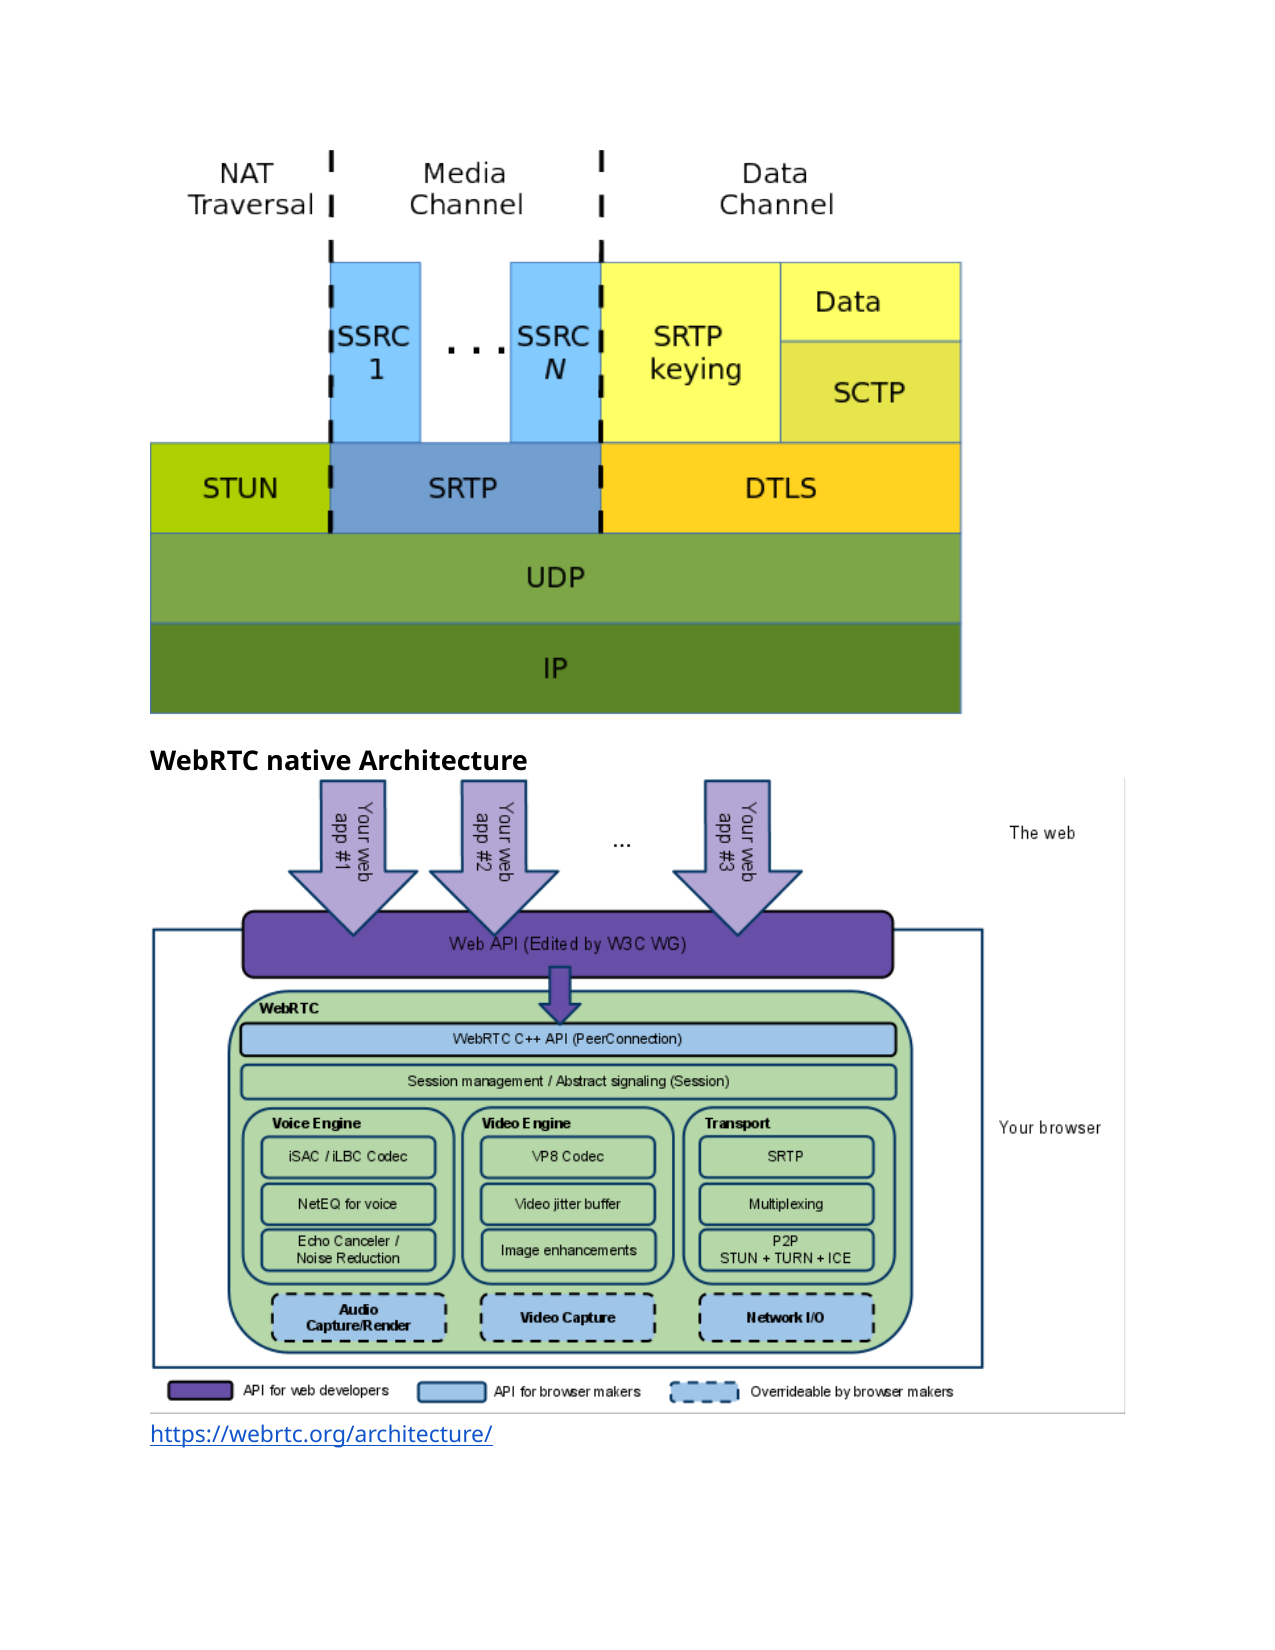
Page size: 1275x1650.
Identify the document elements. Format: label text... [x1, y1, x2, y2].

text https://webrtc.org/architecture/ [150, 1418, 1125, 1449]
picture [150, 150, 963, 716]
subtitle WebRTC native Architecture [150, 741, 1125, 778]
picture [150, 778, 1125, 1414]
